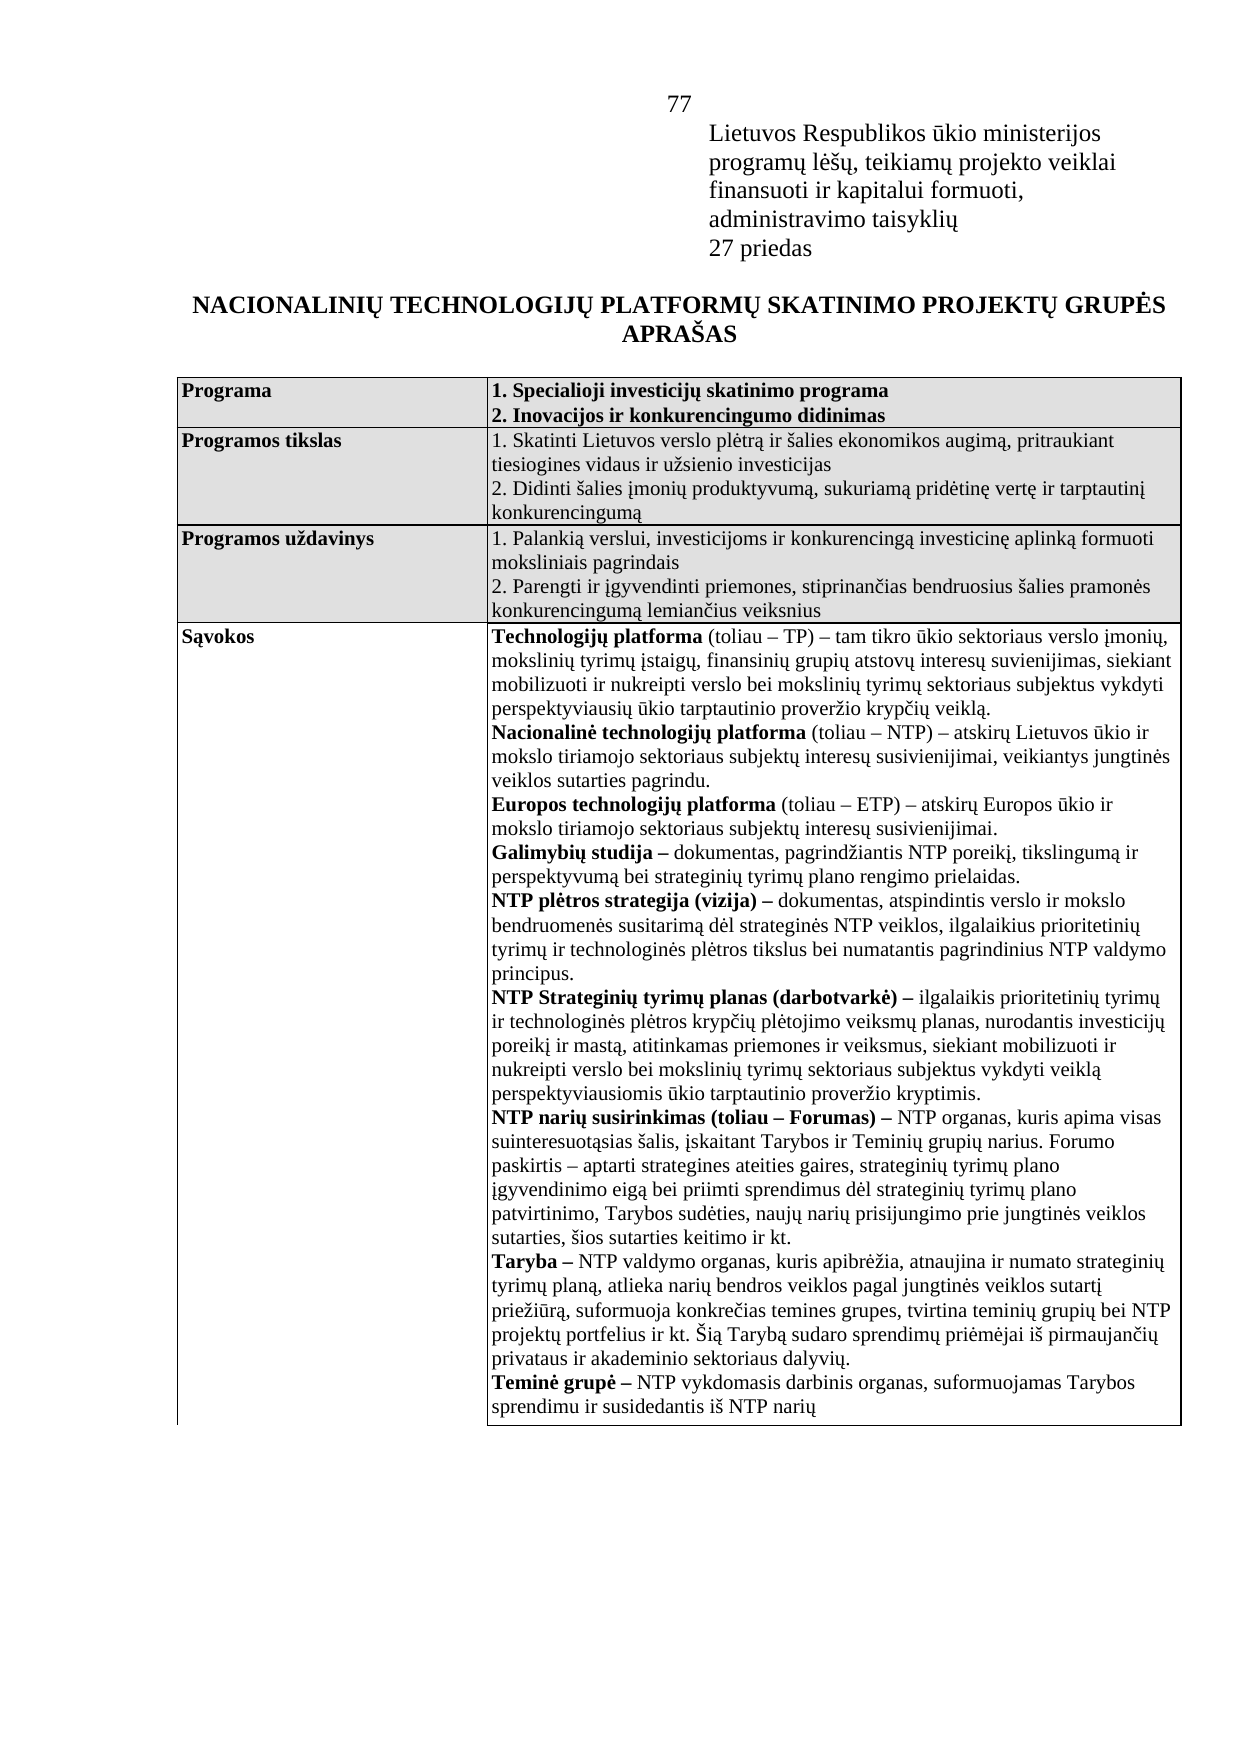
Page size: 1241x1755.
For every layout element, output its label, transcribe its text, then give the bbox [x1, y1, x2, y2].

table_cell 1. Palankią verslui, investicijoms ir konkurencingą investicinę aplinką formuoti moksliniais pagrindais 2. Parengti ir įgyvendinti priemones, stiprinančias bendruosius šalies pramonės konkurencingumą lemiančius veiksnius [488, 526, 1180, 622]
table_cell Technologijų platforma (toliau – TP) – tam tikro ūkio sektoriaus verslo įmonių, mokslinių tyrimų įstaigų, finansinių grupių atstovų interesų suvienijimas, siekiant mobilizuoti ir nukreipti verslo bei mokslinių tyrimų sektoriaus subjektus vykdyti perspektyviausių ūkio tarptautinio proveržio krypčių veiklą. Nacionalinė technologijų platforma (toliau – NTP) – atskirų Lietuvos ūkio ir mokslo tiriamojo sektoriaus subjektų interesų susivienijimai, veikiantys jungtinės veiklos sutarties pagrindu. Europos technologijų platforma (toliau – ETP) – atskirų Europos ūkio ir mokslo tiriamojo sektoriaus subjektų interesų susivienijimai. Galimybių studija – dokumentas, pagrindžiantis NTP poreikį, tikslingumą ir perspektyvumą bei strateginių tyrimų plano rengimo prielaidas. NTP plėtros strategija (vizija) – dokumentas, atspindintis verslo ir mokslo bendruomenės susitarimą dėl strateginės NTP veiklos, ilgalaikius prioritetinių tyrimų ir technologinės plėtros tikslus bei numatantis pagrindinius NTP valdymo principus. NTP Strateginių tyrimų planas (darbotvarkė) – ilgalaikis prioritetinių tyrimų ir technologinės plėtros krypčių plėtojimo veiksmų planas, nurodantis investicijų poreikį ir mastą, atitinkamas priemones ir veiksmus, siekiant mobilizuoti ir nukreipti verslo bei mokslinių tyrimų sektoriaus subjektus vykdyti veiklą perspektyviausiomis ūkio tarptautinio proveržio kryptimis. NTP narių susirinkimas (toliau – Forumas) – NTP organas, kuris apima visas suinteresuotąsias šalis, įskaitant Tarybos ir Teminių grupių narius. Forumo paskirtis – aptarti strategines ateities gaires, strateginių tyrimų plano įgyvendinimo eigą bei priimti sprendimus dėl strateginių tyrimų plano patvirtinimo, Tarybos sudėties, naujų narių prisijungimo prie jungtinės veiklos sutarties, šios sutarties keitimo ir kt. Taryba – NTP valdymo organas, kuris apibrėžia, atnaujina ir numato strateginių tyrimų planą, atlieka narių bendros veiklos pagal jungtinės veiklos sutartį priežiūrą, suformuoja konkrečias temines grupes, tvirtina teminių grupių bei NTP projektų portfelius ir kt. Šią Tarybą sudaro sprendimų priėmėjai iš pirmaujančių privataus ir akademinio sektoriaus dalyvių. Teminė grupė – NTP vykdomasis darbinis organas, suformuojamas Tarybos sprendimu ir susidedantis iš NTP narių [488, 624, 1180, 1425]
text finansuoti ir kapitalui formuoti, [177, 176, 1181, 204]
text Lietuvos Respublikos ūkio ministerijos [709, 118, 1181, 147]
table_header Programa [178, 378, 487, 427]
table_cell Sąvokos [178, 623, 487, 1425]
text NACIONALINIŲ TECHNOLOGIJŲ PLATFORMŲ SKATINIMO PROJEKTŲ GRUPĖS APRAŠAS [177, 291, 1181, 348]
table_cell Programos uždavinys [178, 526, 487, 622]
text administravimo taisyklių [177, 204, 1181, 233]
table_cell Programos tikslas [178, 428, 487, 524]
text 27 priedas [177, 233, 1181, 262]
table_header 1. Specialioji investicijų skatinimo programa 2. Inovacijos ir konkurencingumo didinimas [488, 378, 1180, 427]
table_cell 1. Skatinti Lietuvos verslo plėtrą ir šalies ekonomikos augimą, pritraukiant tiesiogines vidaus ir užsienio investicijas 2. Didinti šalies įmonių produktyvumą, sukuriamą pridėtinę vertę ir tarptautinį konkurencingumą [488, 428, 1180, 524]
text programų lėšų, teikiamų projekto veiklai [177, 147, 1181, 176]
